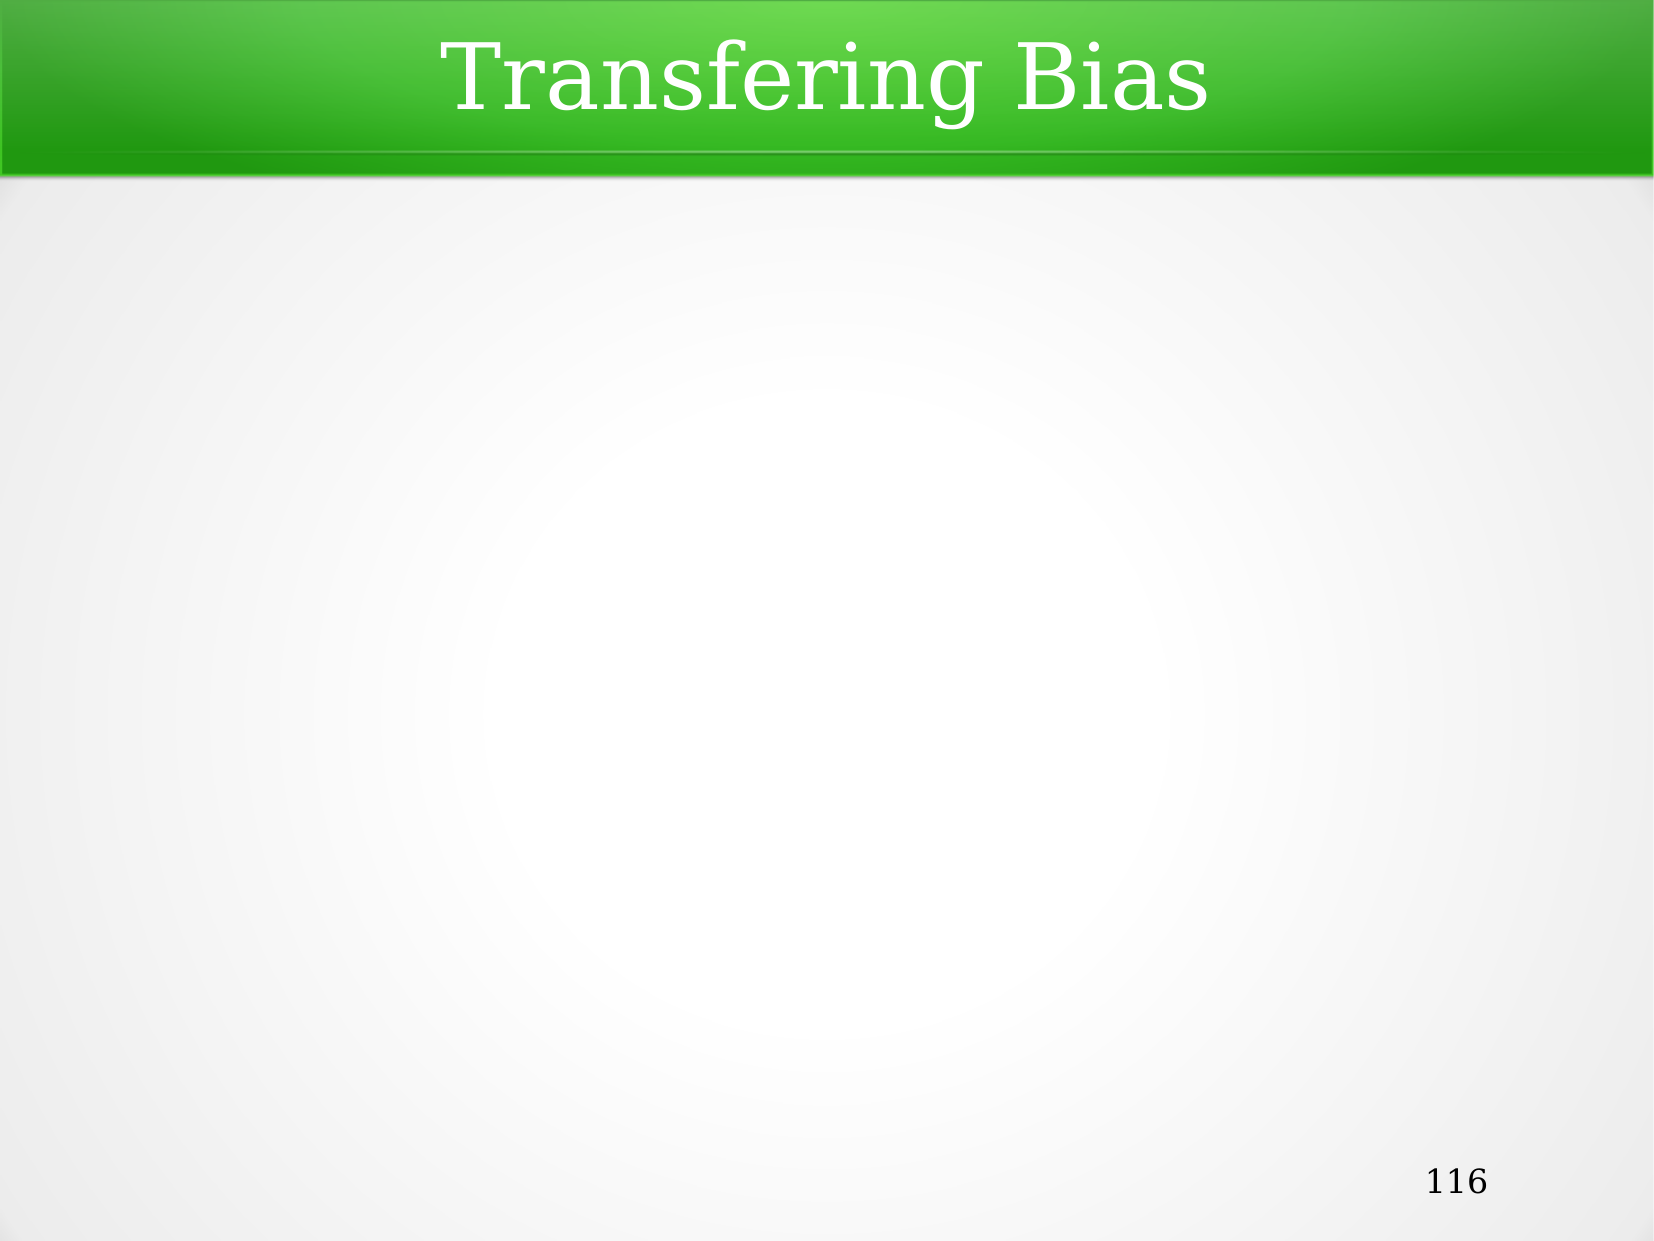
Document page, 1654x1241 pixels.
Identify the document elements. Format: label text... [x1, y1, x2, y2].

title Transfering Bias [82, 11, 1571, 154]
picture [0, 0, 1654, 1241]
